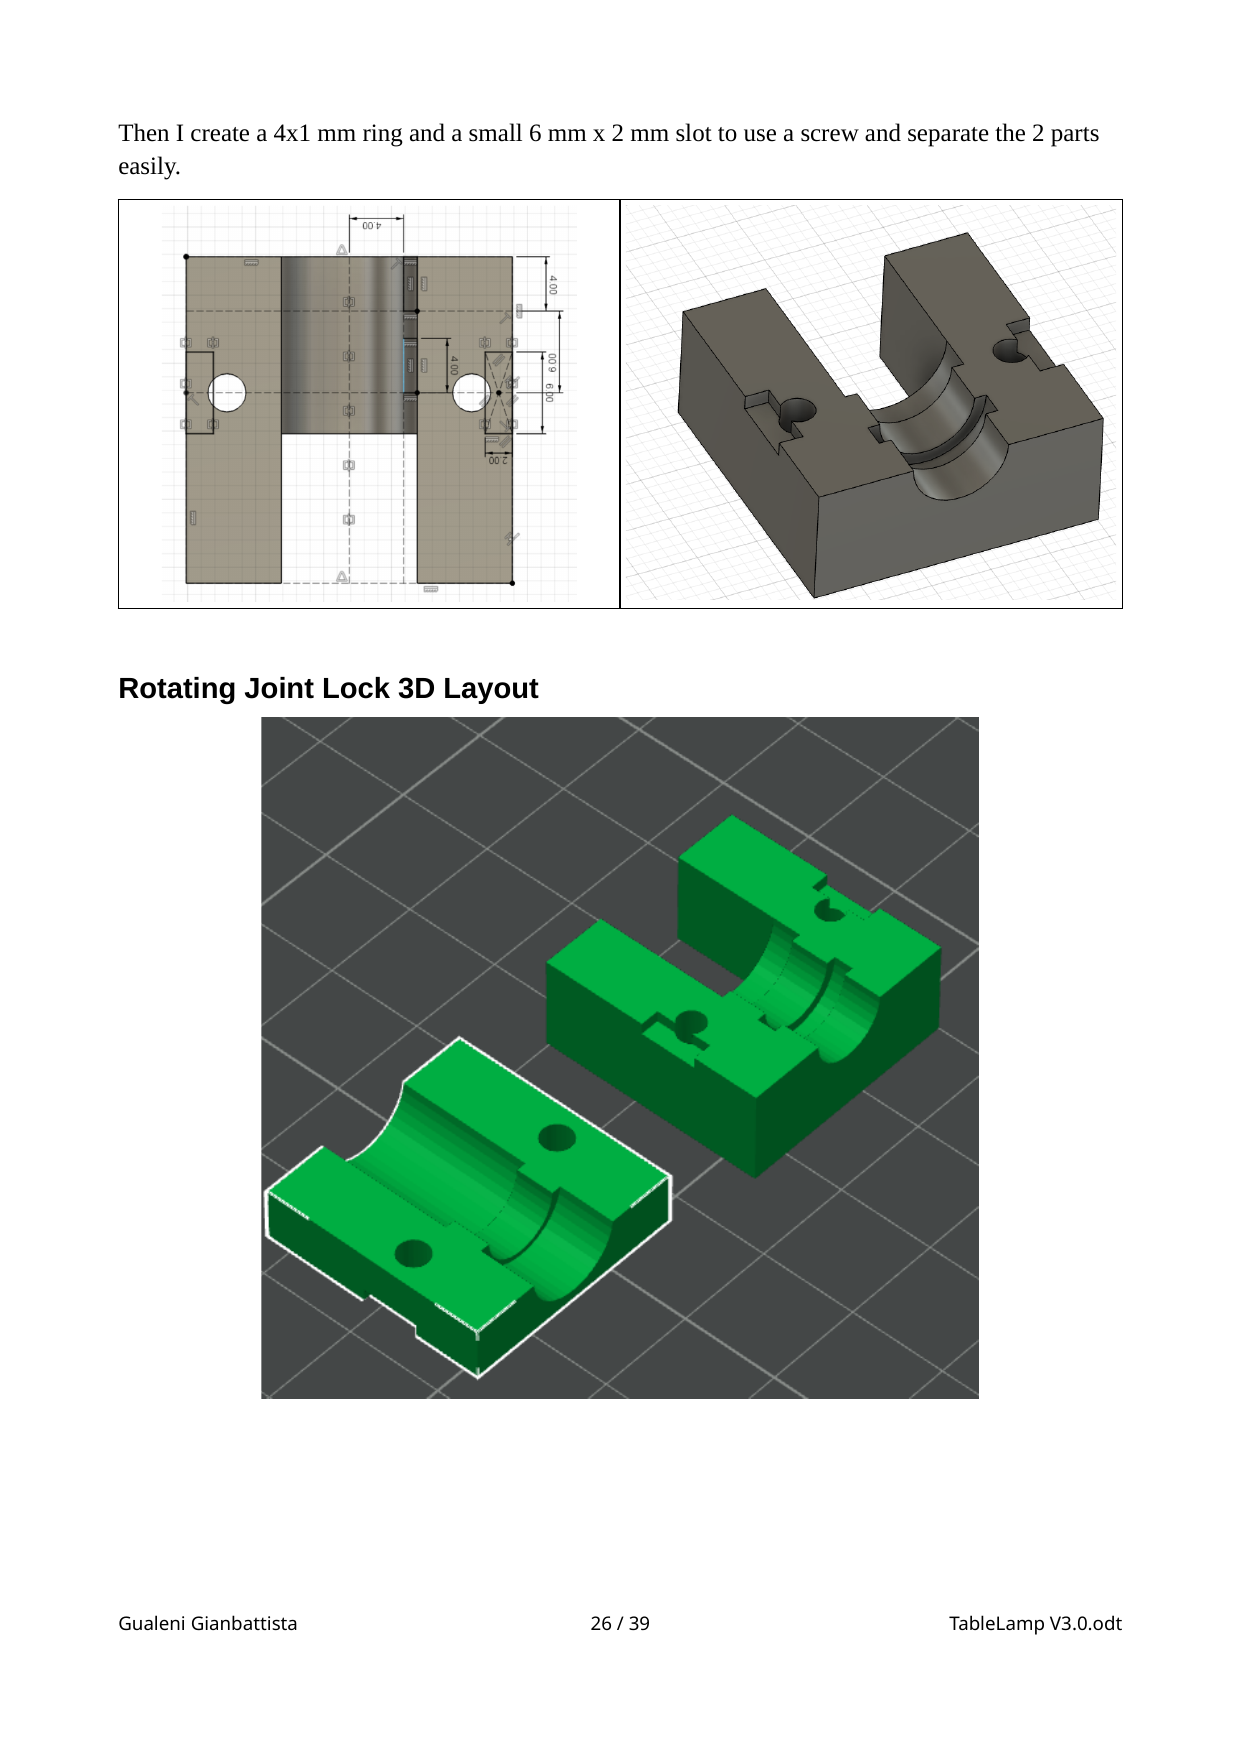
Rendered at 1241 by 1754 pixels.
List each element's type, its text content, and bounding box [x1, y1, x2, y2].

picture [162, 206, 577, 602]
text Then I create a 4x1 mm ring and a small 6 mm x 2 mm slot to use a screw and separate the 2 parts easily. [118, 118, 1122, 180]
table_header [119, 200, 619, 608]
picture [261, 717, 979, 1399]
table_header [621, 200, 1122, 608]
picture [625, 205, 1117, 600]
subtitle Rotating Joint Lock 3D Layout [118, 671, 1122, 704]
